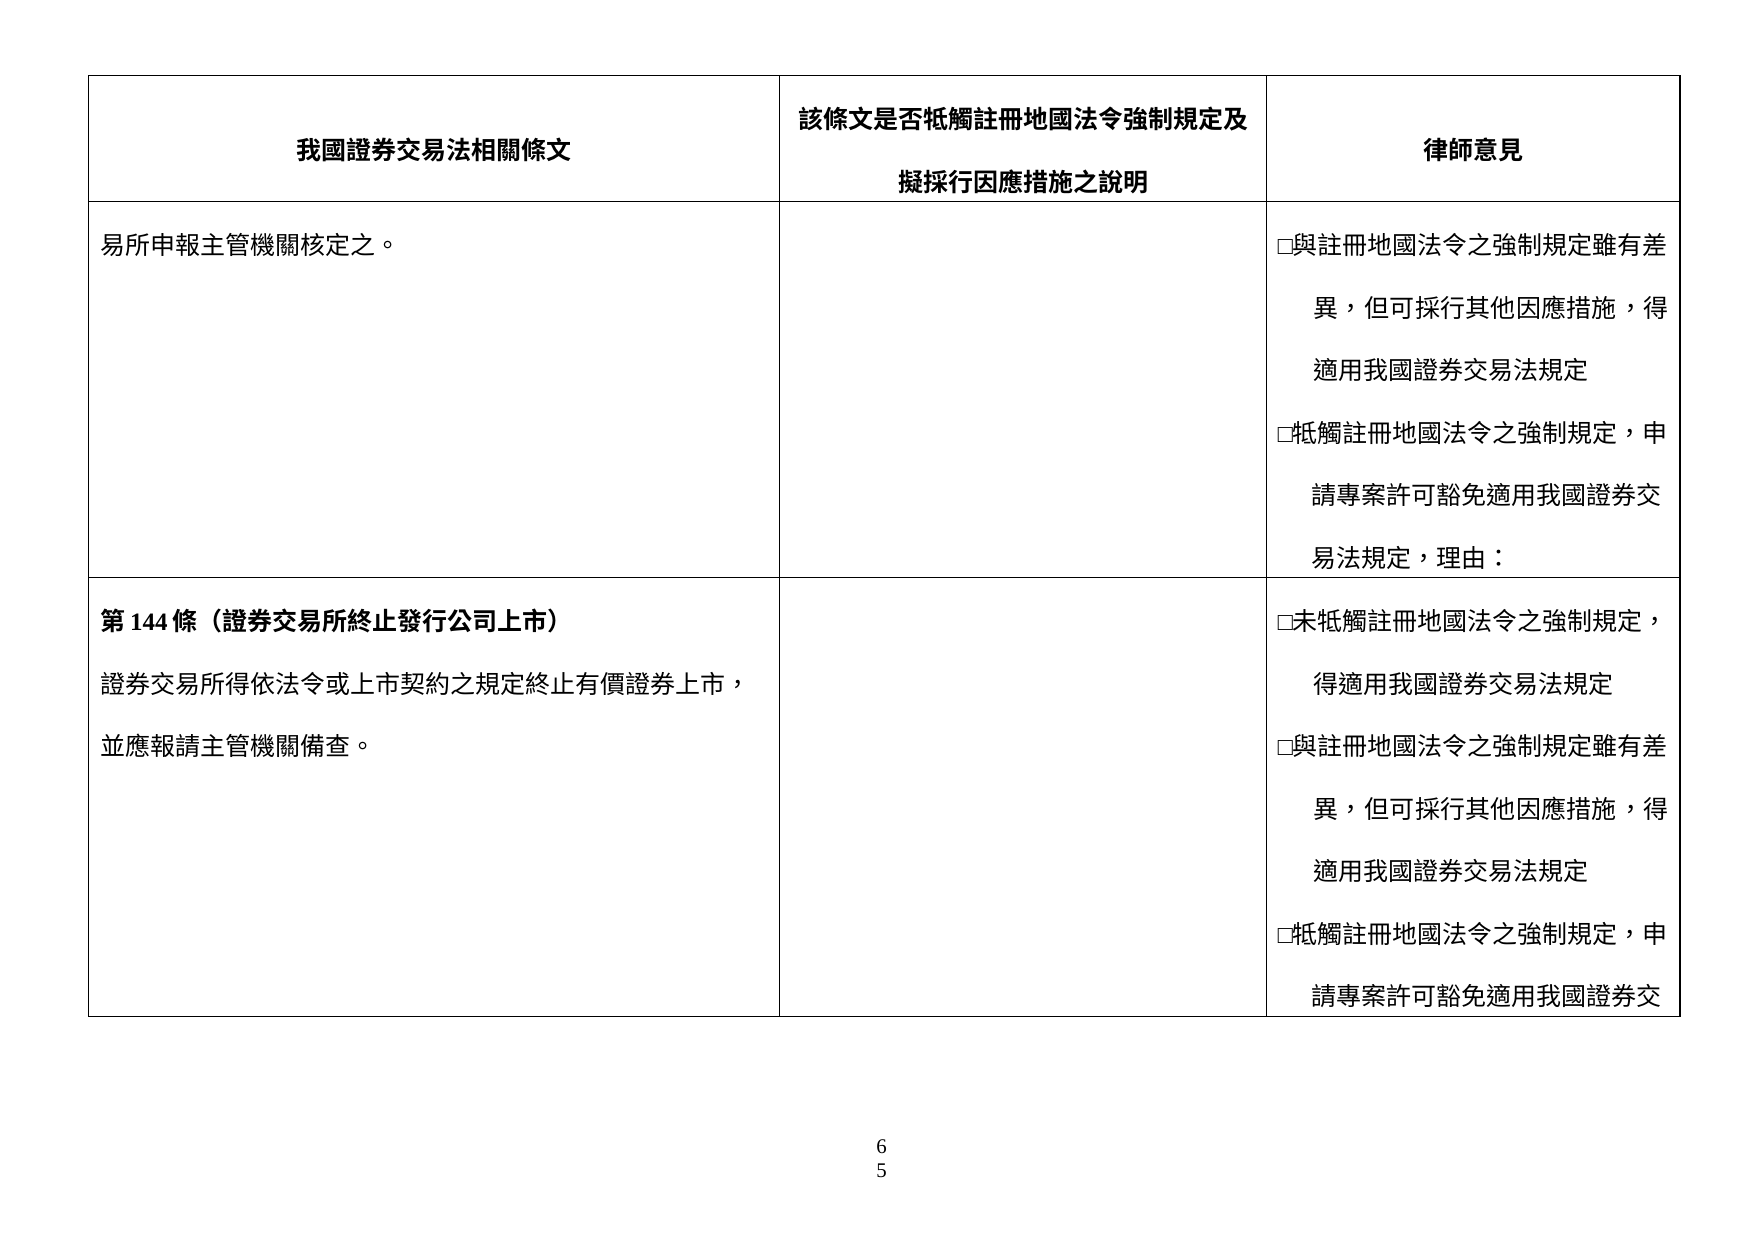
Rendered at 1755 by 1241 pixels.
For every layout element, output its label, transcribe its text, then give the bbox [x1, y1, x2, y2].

table_header 我國證券交易法相關條文 [89, 76, 779, 201]
table_cell [780, 578, 1266, 1016]
table_cell 易所申報主管機關核定之。 [89, 202, 779, 577]
table_header 律師意見 [1267, 76, 1679, 201]
table_cell □未牴觸註冊地國法令之強制規定，得適用我國證券交易法規定 □與註冊地國法令之強制規定雖有差異，但可採行其他因應措施，得適用我國證券交易法規定 □牴觸註冊地國法令之強制規定，申請專案許可豁免適用我國證券交 [1267, 578, 1679, 1016]
table_cell [780, 202, 1266, 577]
table_header 該條文是否牴觸註冊地國法令強制規定及擬採行因應措施之說明 [780, 76, 1266, 201]
table_cell 第144條（證券交易所終止發行公司上市） 證券交易所得依法令或上市契約之規定終止有價證券上市，並應報請主管機關備查。 [89, 578, 779, 1016]
table_cell □與註冊地國法令之強制規定雖有差異，但可採行其他因應措施，得適用我國證券交易法規定 □牴觸註冊地國法令之強制規定，申請專案許可豁免適用我國證券交易法規定，理由： [1267, 202, 1679, 577]
